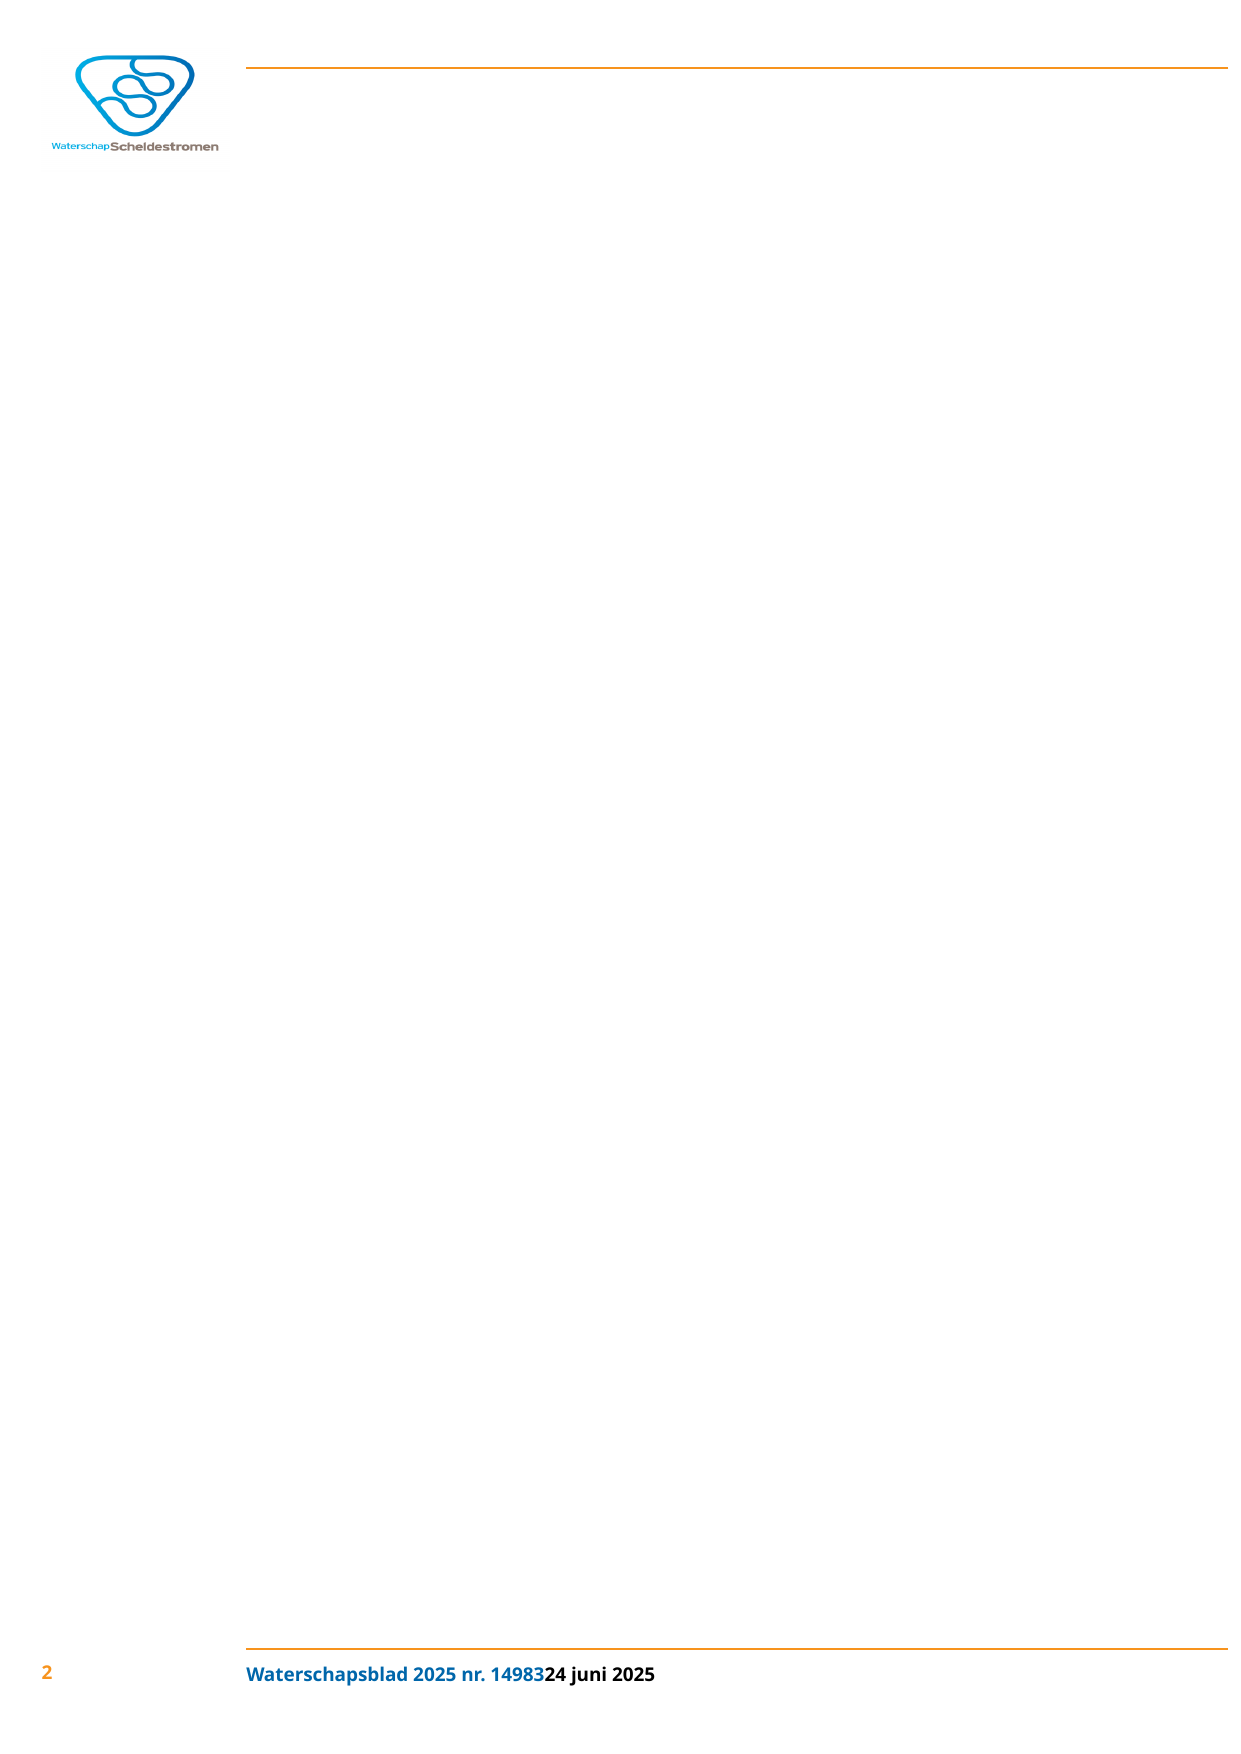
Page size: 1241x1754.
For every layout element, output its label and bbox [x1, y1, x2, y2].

picture [41, 47, 231, 172]
